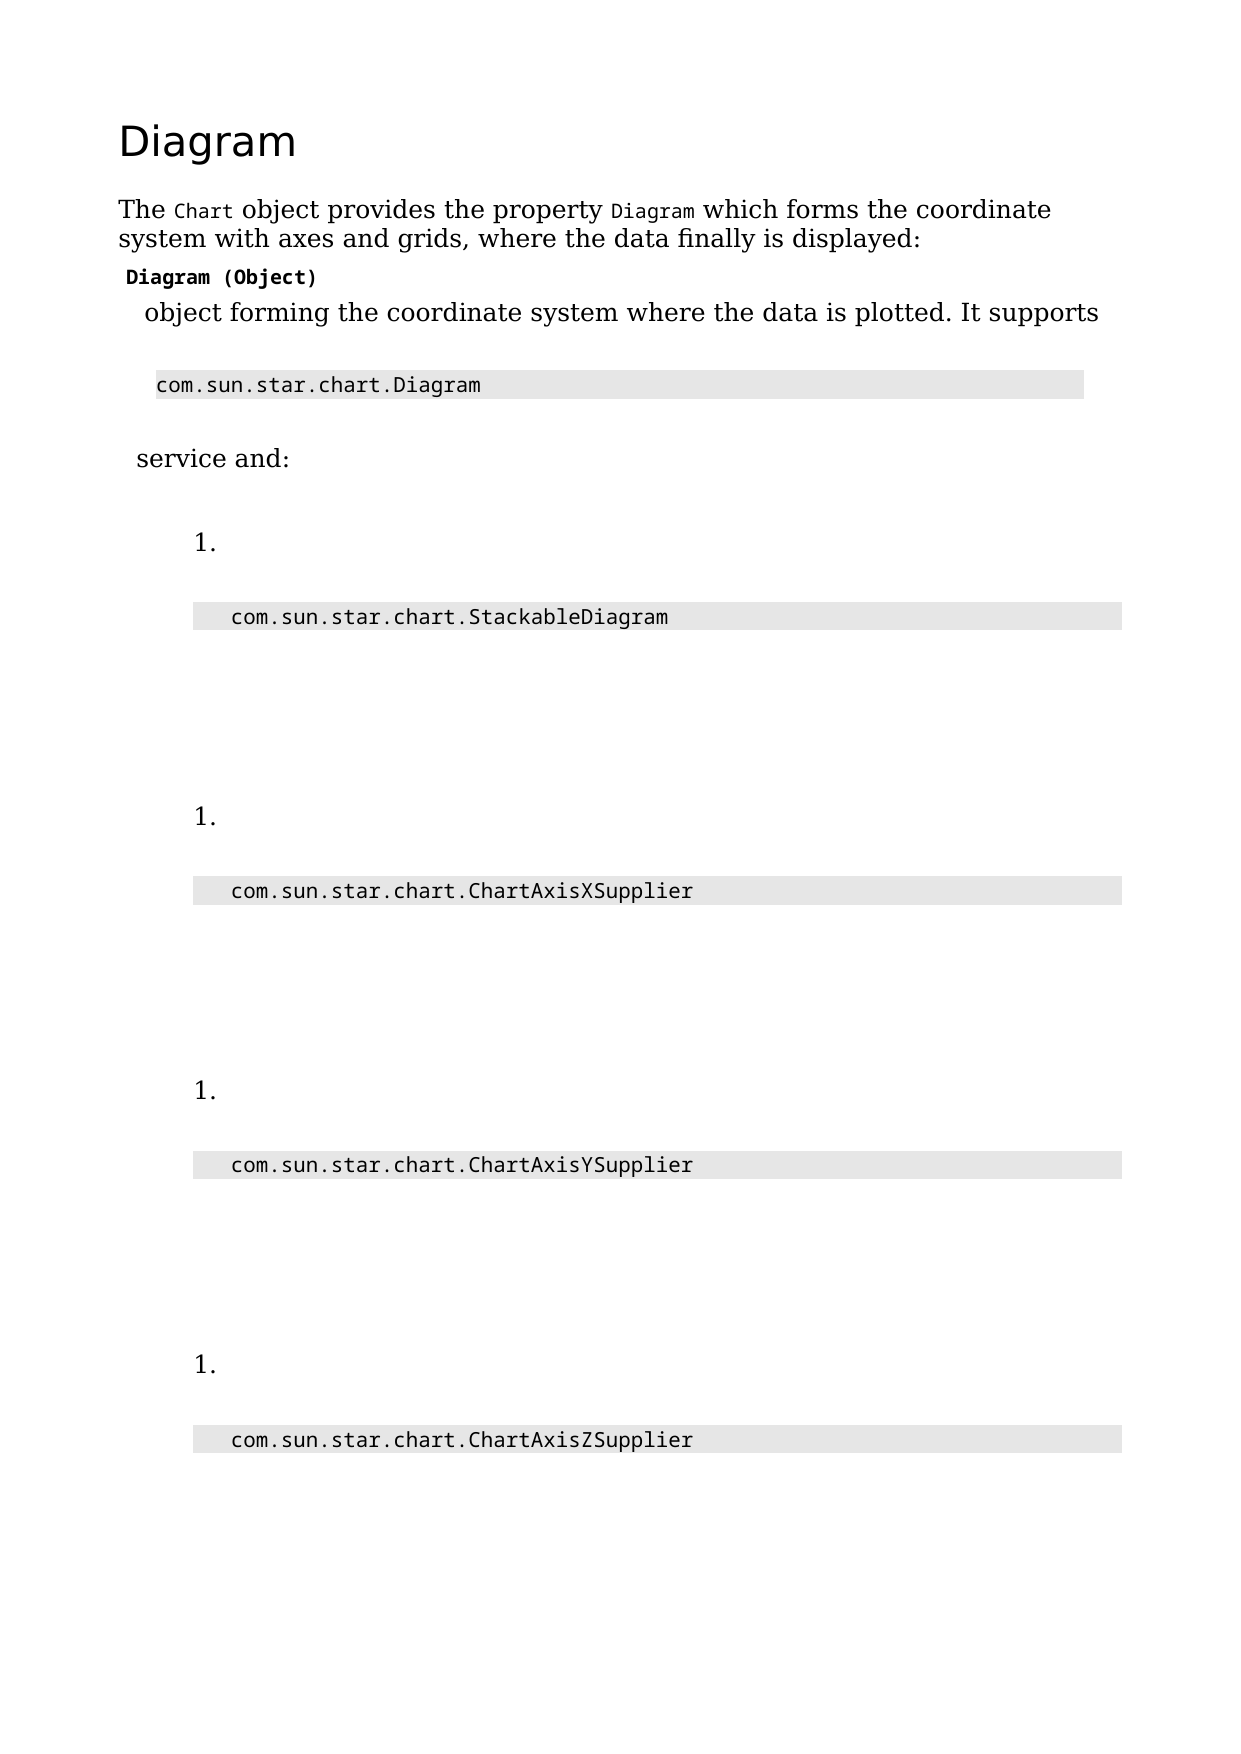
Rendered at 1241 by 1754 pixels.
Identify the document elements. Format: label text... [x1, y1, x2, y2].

list com.sun.star.chart.Diagram [156, 370, 1084, 399]
list com.sun.star.chart.ChartAxisYSupplier [193, 1151, 1122, 1179]
list service and: [136, 444, 1122, 473]
list Diagram (Object) [118, 261, 1122, 290]
list object forming the coordinate system where the data is plotted. It supports [136, 298, 1122, 327]
text The Chart object provides the property Diagram which forms the coordinate system with axes and grids, where the data finally is displayed: [118, 195, 1122, 253]
subtitle Diagram [118, 118, 1122, 167]
list com.sun.star.chart.StackableDiagram [193, 602, 1122, 630]
list com.sun.star.chart.ChartAxisXSupplier [193, 876, 1122, 905]
list com.sun.star.chart.ChartAxisZSupplier [193, 1425, 1122, 1453]
